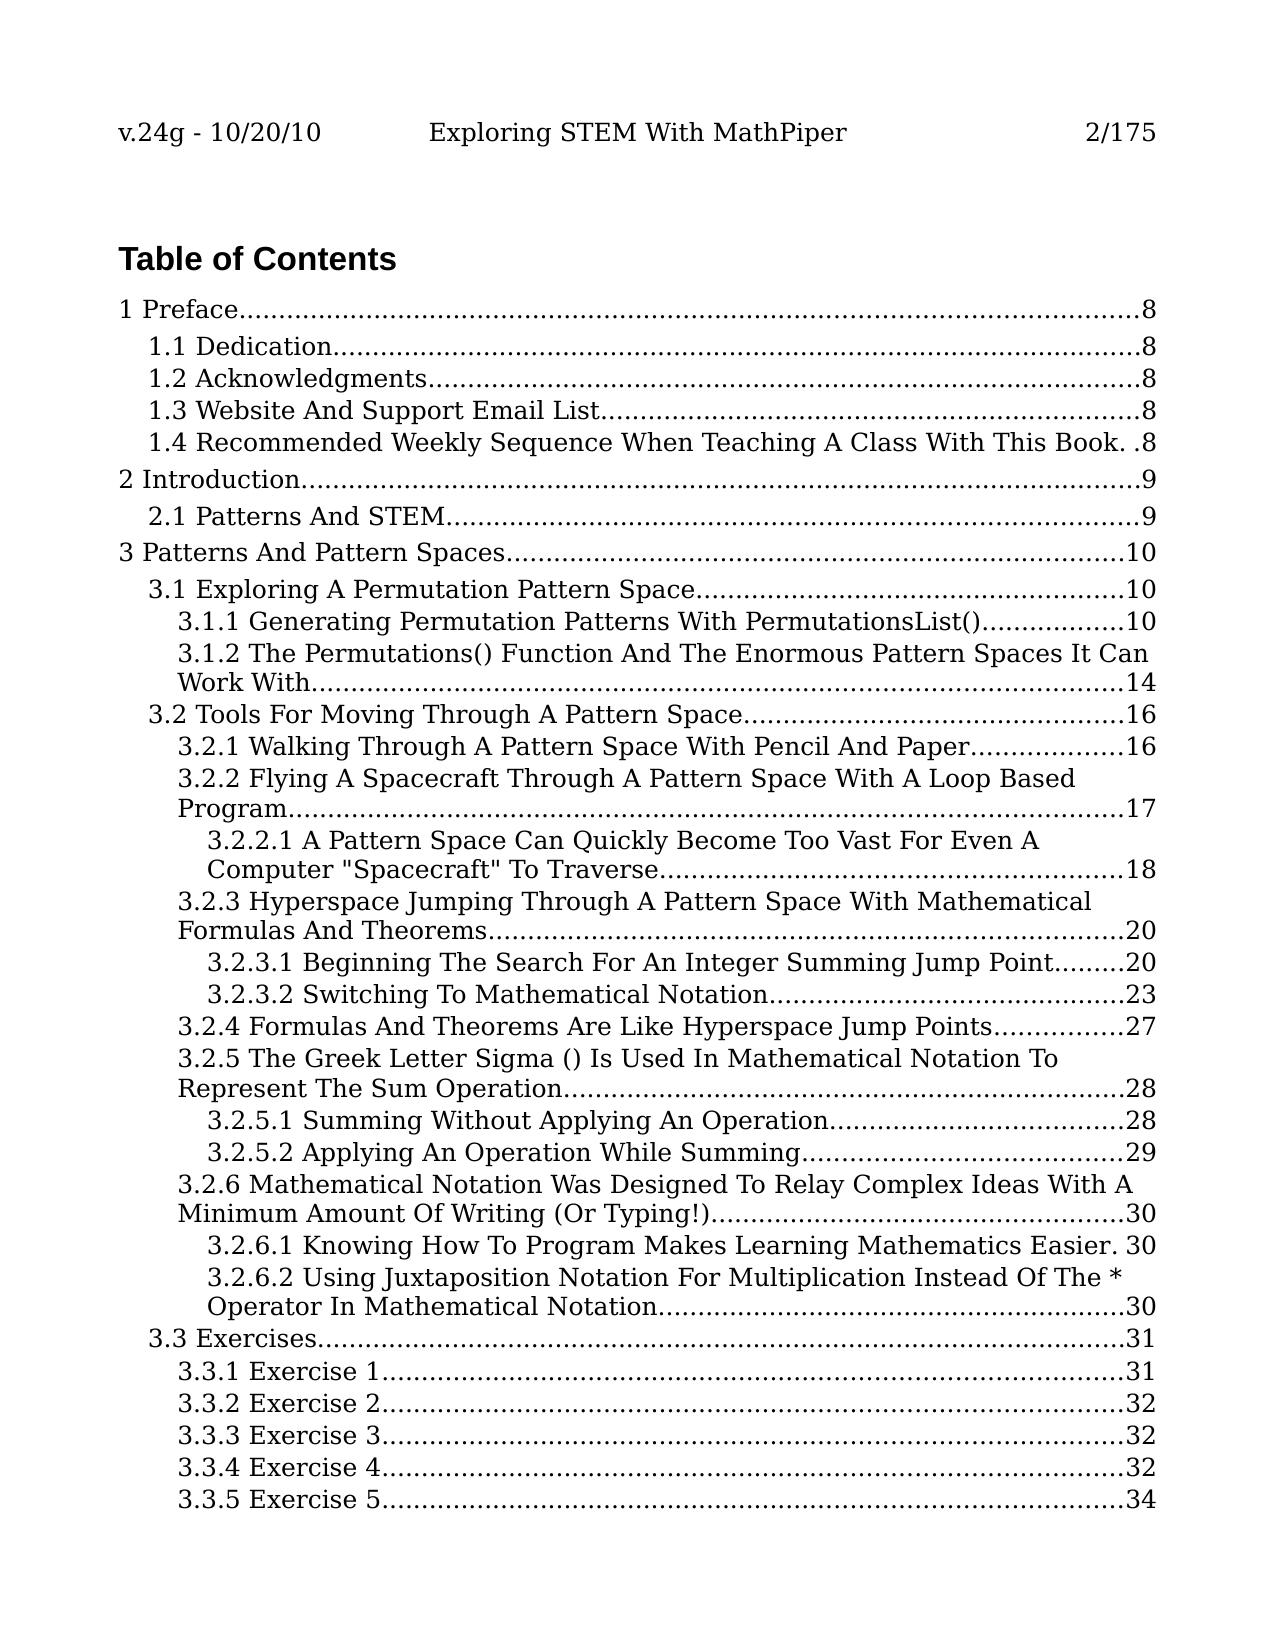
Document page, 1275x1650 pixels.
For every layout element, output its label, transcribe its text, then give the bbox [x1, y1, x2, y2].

text 3.3.1 Exercise 1 31 [177, 1357, 1157, 1386]
text 3.3 Exercises 31 [148, 1324, 1157, 1354]
text 3.2.4 Formulas And Theorems Are Like Hyperspace Jump Points 27 [177, 1012, 1157, 1042]
text 3.2.5.1 Summing Without Applying An Operation 28 [207, 1106, 1157, 1135]
text 3 Patterns And Pattern Spaces 10 [118, 538, 1157, 567]
text 3.2.2.1 A Pattern Space Can Quickly Become Too Vast For Even A Computer "Spacecraft" To Traverse 18 [207, 826, 1157, 884]
text 3.2.2 Flying A Spacecraft Through A Pattern Space With A Loop Based Program 17 [177, 764, 1157, 823]
text 3.3.2 Exercise 2 32 [177, 1389, 1157, 1418]
text 3.2.5 The Greek Letter Sigma () Is Used In Mathematical Notation To Represent The Sum Operation 28 [177, 1044, 1157, 1103]
text 3.2.3 Hyperspace Jumping Through A Pattern Space With Mathematical Formulas And Theorems 20 [177, 887, 1157, 945]
text 3.2.3.1 Beginning The Search For An Integer Summing Jump Point 20 [207, 948, 1157, 977]
text 1 Preface 8 [118, 295, 1157, 324]
text 3.2.6 Mathematical Notation Was Designed To Relay Complex Ideas With A Minimum Amount Of Writing (Or Typing!) 30 [177, 1170, 1157, 1228]
text 3.3.3 Exercise 3 32 [177, 1421, 1157, 1450]
text 1.1 Dedication 8 [148, 332, 1157, 361]
text 2 Introduction 9 [118, 465, 1157, 494]
text 3.2.5.2 Applying An Operation While Summing 29 [207, 1138, 1157, 1167]
text 3.2.6.1 Knowing How To Program Makes Learning Mathematics Easier 30 [207, 1231, 1157, 1260]
text 3.2.6.2 Using Juxtaposition Notation For Multiplication Instead Of The * Operator In Mathematical Notation 30 [207, 1263, 1157, 1322]
text 1.3 Website And Support Email List 8 [148, 396, 1157, 425]
text 3.2.3.2 Switching To Mathematical Notation 23 [207, 980, 1157, 1009]
text 1.2 Acknowledgments 8 [148, 364, 1157, 393]
text 3.1 Exploring A Permutation Pattern Space 10 [148, 575, 1157, 604]
text 3.1.1 Generating Permutation Patterns With PermutationsList() 10 [177, 607, 1157, 636]
subtitle Table of Contents [118, 239, 1157, 277]
text 3.1.2 The Permutations() Function And The Enormous Pattern Spaces It Can Work With 14 [177, 639, 1157, 697]
text 3.2.1 Walking Through A Pattern Space With Pencil And Paper 16 [177, 732, 1157, 762]
text 3.2 Tools For Moving Through A Pattern Space 16 [148, 700, 1157, 729]
text 1.4 Recommended Weekly Sequence When Teaching A Class With This Book 8 [148, 428, 1157, 457]
text 3.3.5 Exercise 5 34 [177, 1485, 1157, 1514]
text 2.1 Patterns And STEM 9 [148, 502, 1157, 531]
text 3.3.4 Exercise 4 32 [177, 1453, 1157, 1482]
